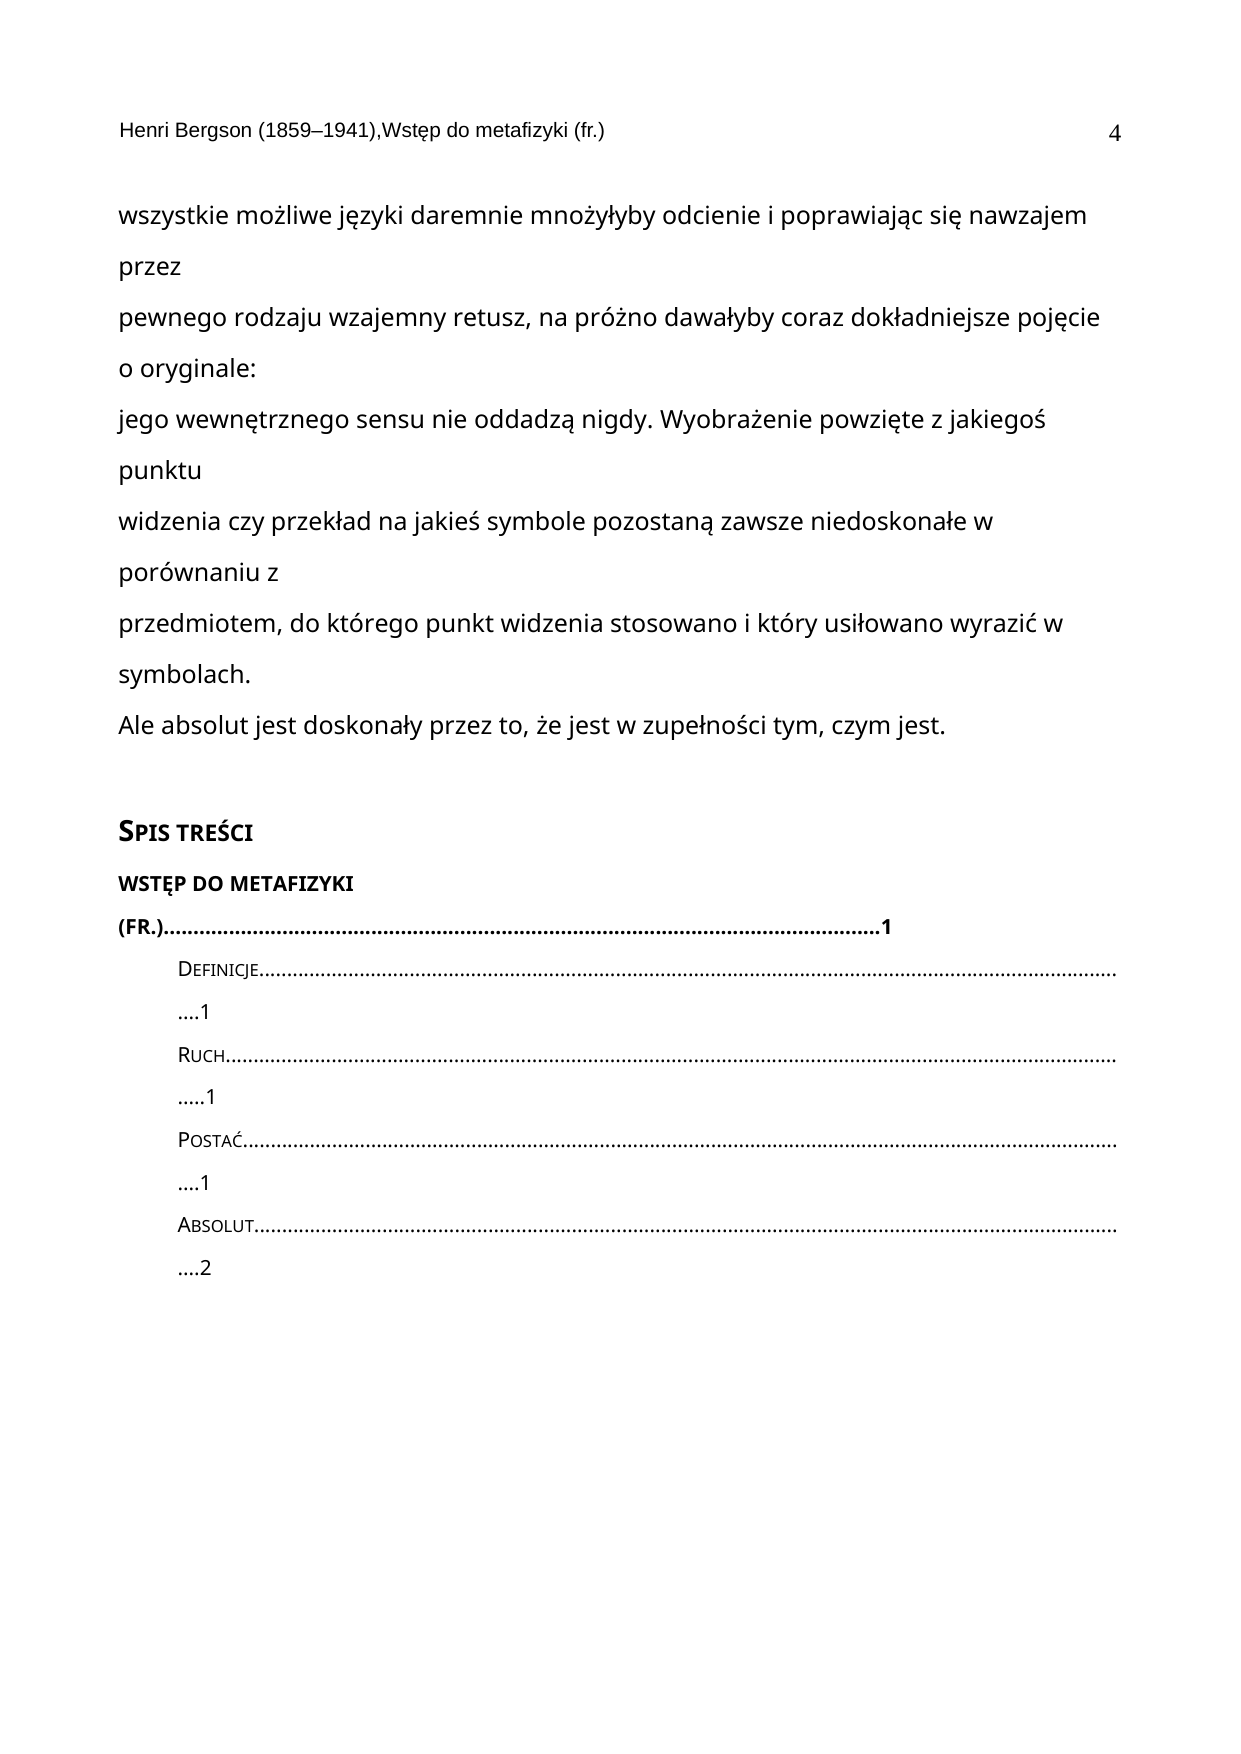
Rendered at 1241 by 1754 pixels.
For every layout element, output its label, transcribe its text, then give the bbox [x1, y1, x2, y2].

text przedmiotem, do którego punkt widzenia stosowano i który usiłowano wyrazić w symbolach. [118, 606, 1122, 691]
text POSTAĆ.................................................................................................................................................................1 [177, 1125, 1122, 1196]
text widzenia czy przekład na jakieś symbole pozostaną zawsze niedoskonałe w porównaniu z [118, 504, 1122, 589]
text Ale absolut jest doskonały przez to, że jest w zupełności tym, czym jest. [118, 708, 1122, 742]
text wszystkie możliwe języki daremnie mnożyłyby odcienie i poprawiając się nawzajem przez [118, 197, 1122, 282]
text WSTĘP DO METAFIZYKI (FR.).........................................................................................................................1 [118, 869, 1122, 940]
text DEFINICJE..............................................................................................................................................................1 [177, 954, 1122, 1026]
text RUCH.....................................................................................................................................................................1 [177, 1040, 1122, 1111]
text pewnego rodzaju wzajemny retusz, na próżno dawałyby coraz dokładniejsze pojęcie o oryginale: [118, 299, 1122, 384]
text SPIS TREŚCI [118, 810, 1122, 849]
text jego wewnętrznego sensu nie oddadzą nigdy. Wyobrażenie powzięte z jakiegoś punktu [118, 402, 1122, 487]
text ABSOLUT...............................................................................................................................................................­2­­­ [177, 1210, 1122, 1281]
